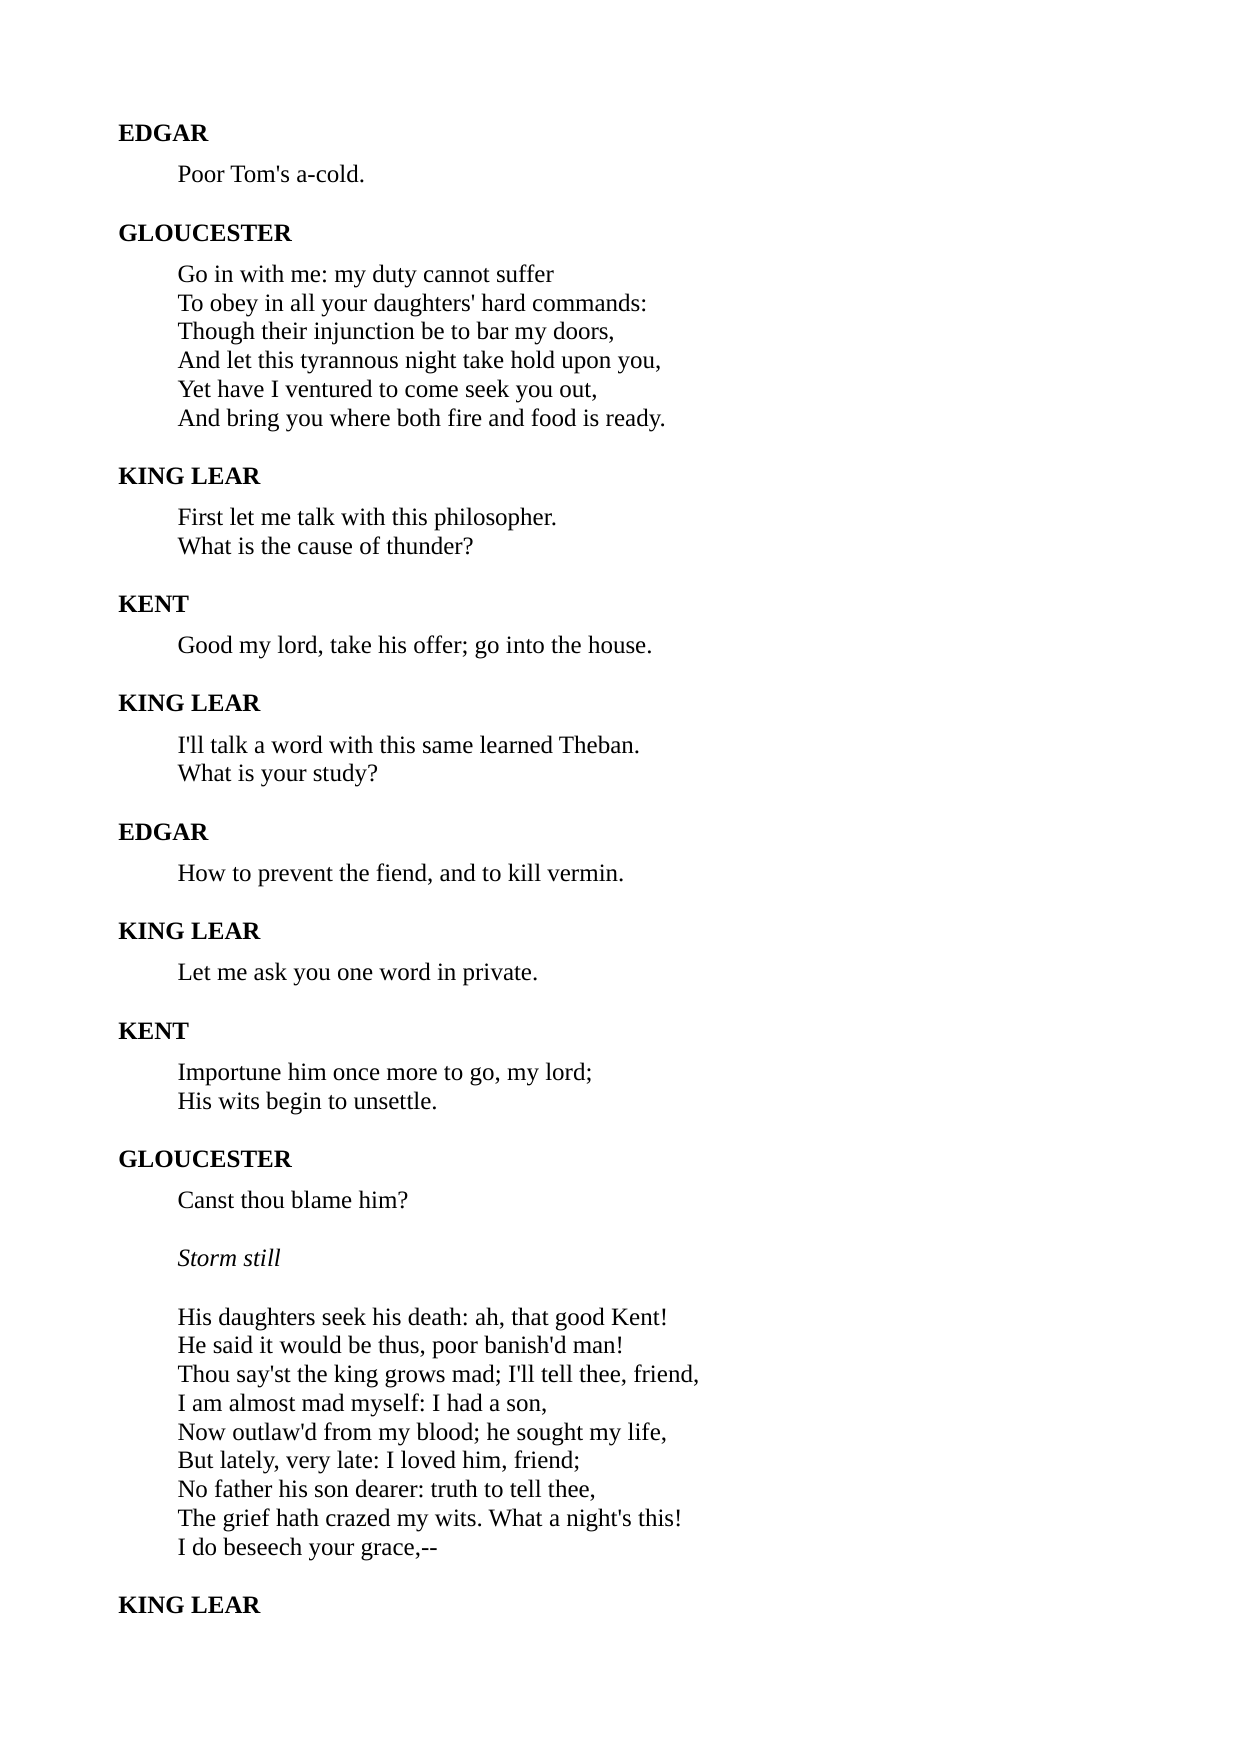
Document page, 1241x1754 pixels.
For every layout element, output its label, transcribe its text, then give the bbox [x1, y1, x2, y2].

text KENT [118, 1016, 1122, 1044]
text EDGAR [118, 817, 1122, 846]
text How to prevent the fiend, and to kill vermin. [177, 858, 1063, 887]
text EDGAR [118, 118, 1122, 147]
text Good my lord, take his offer; go into the house. [177, 630, 1063, 659]
text Importune him once more to go, my lord; His wits begin to unsettle. [177, 1057, 1063, 1114]
text KING LEAR [118, 688, 1122, 717]
text Storm still [177, 1243, 1063, 1272]
text KING LEAR [118, 461, 1122, 489]
text KING LEAR [118, 916, 1122, 945]
text Poor Tom's a-cold. [177, 159, 1063, 188]
text KING LEAR [118, 1590, 1122, 1619]
text KENT [118, 589, 1122, 618]
text Go in with me: my duty cannot suffer To obey in all your daughters' hard commands: Though their injunction be to bar my doors, And let this tyrannous night take hold upon you, Yet have I ventured to come seek you out, And bring you where both fire and food is ready. [177, 259, 1063, 431]
text Let me ask you one word in private. [177, 957, 1063, 986]
text GLOUCESTER [118, 218, 1122, 246]
text Canst thou blame him? [177, 1185, 1063, 1214]
text GLOUCESTER [118, 1144, 1122, 1173]
text I'll talk a word with this same learned Theban. What is your study? [177, 730, 1063, 787]
text His daughters seek his death: ah, that good Kent! He said it would be thus, poor banish'd man! Thou say'st the king grows mad; I'll tell thee, friend, I am almost mad myself: I had a son, Now outlaw'd from my blood; he sought my life, But lately, very late: I loved him, friend; No father his son dearer: truth to tell thee, The grief hath crazed my wits. What a night's this! I do beseech your grace,-- [177, 1302, 1063, 1560]
text First let me talk with this philosopher. What is the cause of thunder? [177, 502, 1063, 559]
